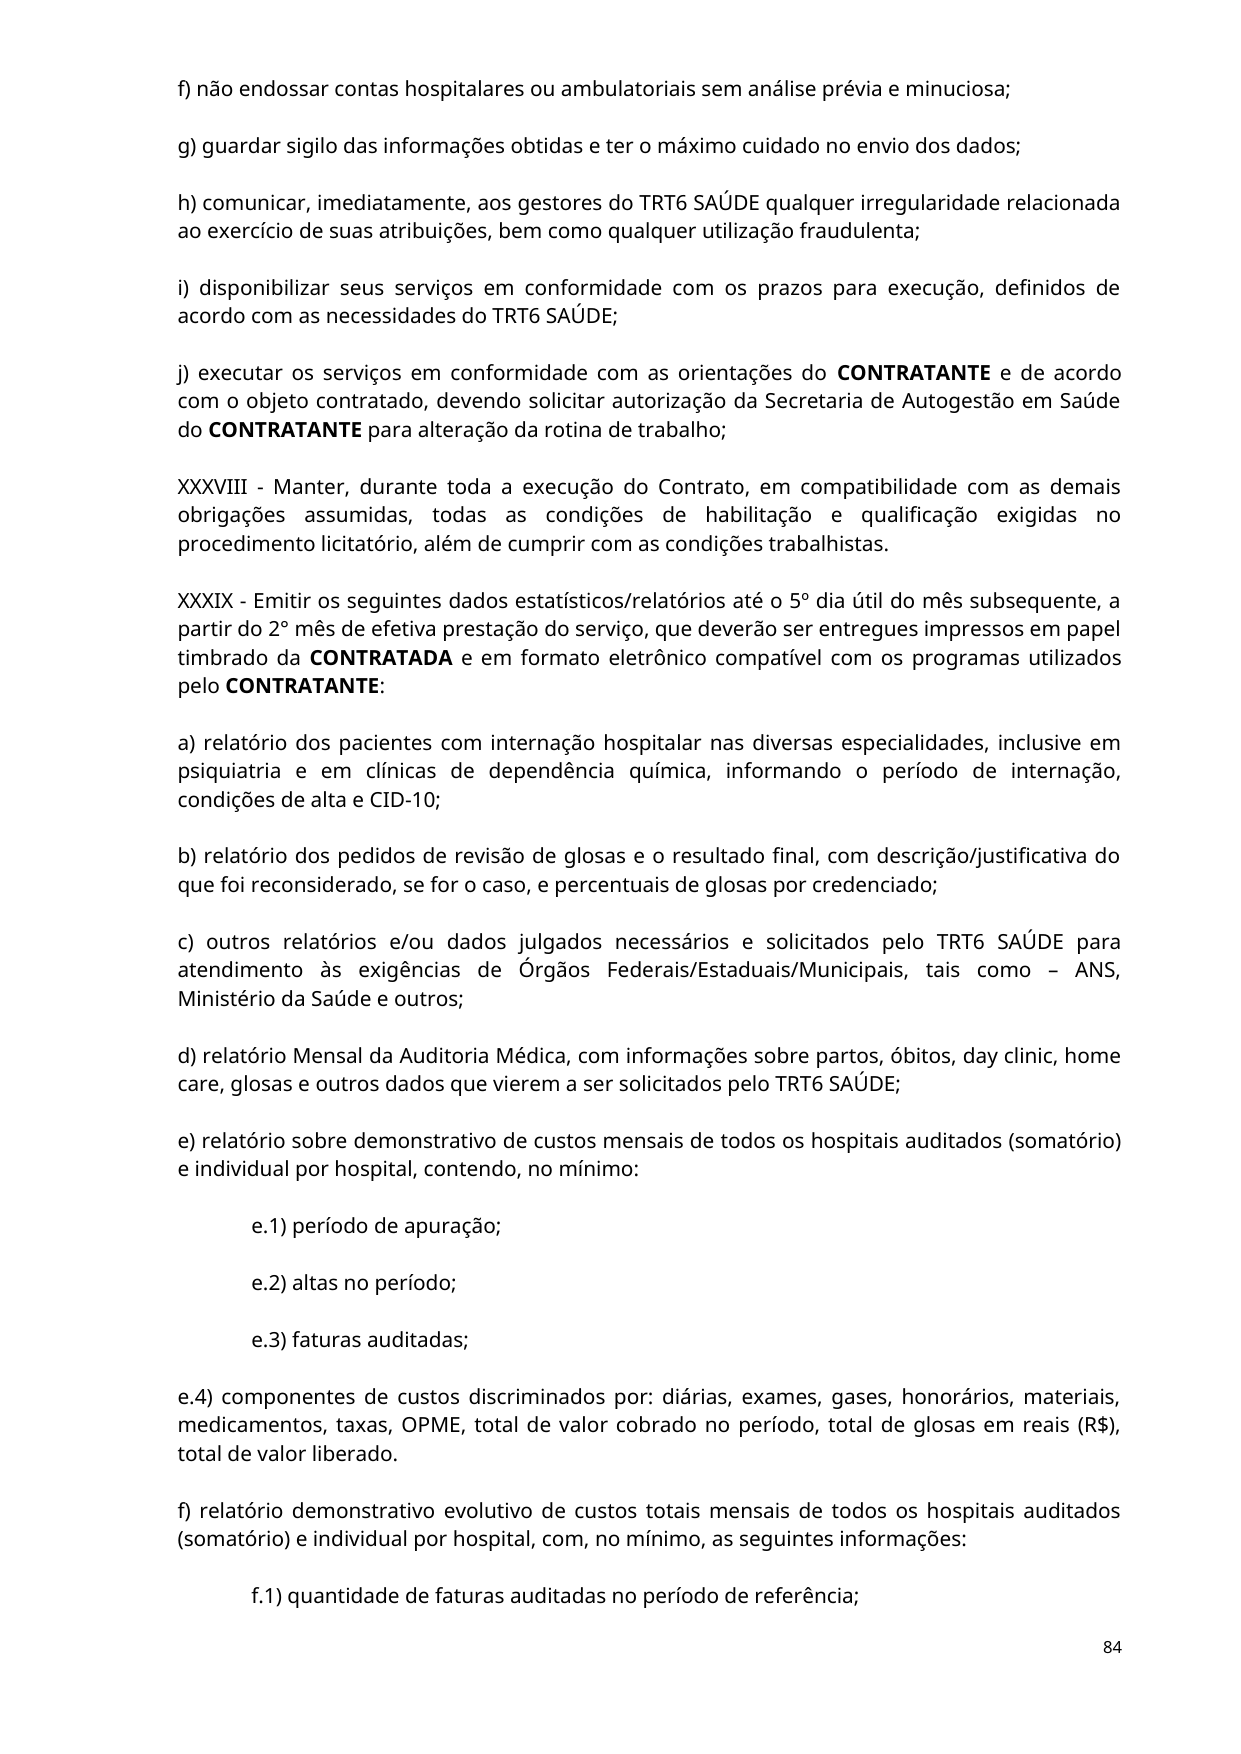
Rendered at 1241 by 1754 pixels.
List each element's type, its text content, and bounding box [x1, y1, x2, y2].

text XXXVIII - Manter, durante toda a execução do Contrato, em compatibilidade com as demais obrigações assumidas, todas as condições de habilitação e qualificação exigidas no procedimento licitatório, além de cumprir com as condições trabalhistas. [177, 472, 1122, 557]
text e.3) faturas auditadas; [251, 1325, 1122, 1353]
text e) relatório sobre demonstrativo de custos mensais de todos os hospitais auditados (somatório) e individual por hospital, contendo, no mínimo: [177, 1126, 1122, 1183]
text a) relatório dos pacientes com internação hospitalar nas diversas especialidades, inclusive em psiquiatria e em clínicas de dependência química, informando o período de internação, condições de alta e CID-10; [177, 728, 1122, 813]
text f) relatório demonstrativo evolutivo de custos totais mensais de todos os hospitais auditados (somatório) e individual por hospital, com, no mínimo, as seguintes informações: [177, 1496, 1122, 1553]
text j) executar os serviços em conformidade com as orientações do CONTRATANTE e de acordo com o objeto contratado, devendo solicitar autorização da Secretaria de Autogestão em Saúde do CONTRATANTE para alteração da rotina de trabalho; [177, 358, 1122, 443]
text f) não endossar contas hospitalares ou ambulatoriais sem análise prévia e minuciosa; [177, 74, 1122, 102]
text d) relatório Mensal da Auditoria Médica, com informações sobre partos, óbitos, day clinic, home care, glosas e outros dados que vierem a ser solicitados pelo TRT6 SAÚDE; [177, 1041, 1122, 1098]
text XXXIX - Emitir os seguintes dados estatísticos/relatórios até o 5º dia útil do mês subsequente, a partir do 2° mês de efetiva prestação do serviço, que deverão ser entregues impressos em papel timbrado da CONTRATADA e em formato eletrônico compatível com os programas utilizados pelo CONTRATANTE: [177, 586, 1122, 699]
text e.4) componentes de custos discriminados por: diárias, exames, gases, honorários, materiais, medicamentos, taxas, OPME, total de valor cobrado no período, total de glosas em reais (R$), total de valor liberado. [177, 1382, 1122, 1467]
text c) outros relatórios e/ou dados julgados necessários e solicitados pelo TRT6 SAÚDE para atendimento às exigências de Órgãos Federais/Estaduais/Municipais, tais como – ANS, Ministério da Saúde e outros; [177, 927, 1122, 1012]
text i) disponibilizar seus serviços em conformidade com os prazos para execução, definidos de acordo com as necessidades do TRT6 SAÚDE; [177, 273, 1122, 330]
text g) guardar sigilo das informações obtidas e ter o máximo cuidado no envio dos dados; [177, 131, 1122, 159]
text f.1) quantidade de faturas auditadas no período de referência; [251, 1581, 1122, 1609]
text h) comunicar, imediatamente, aos gestores do TRT6 SAÚDE qualquer irregularidade relacionada ao exercício de suas atribuições, bem como qualquer utilização fraudulenta; [177, 188, 1122, 244]
text e.2) altas no período; [251, 1268, 1122, 1297]
text e.1) período de apuração; [251, 1211, 1122, 1240]
text b) relatório dos pedidos de revisão de glosas e o resultado final, com descrição/justificativa do que foi reconsiderado, se for o caso, e percentuais de glosas por credenciado; [177, 842, 1122, 898]
